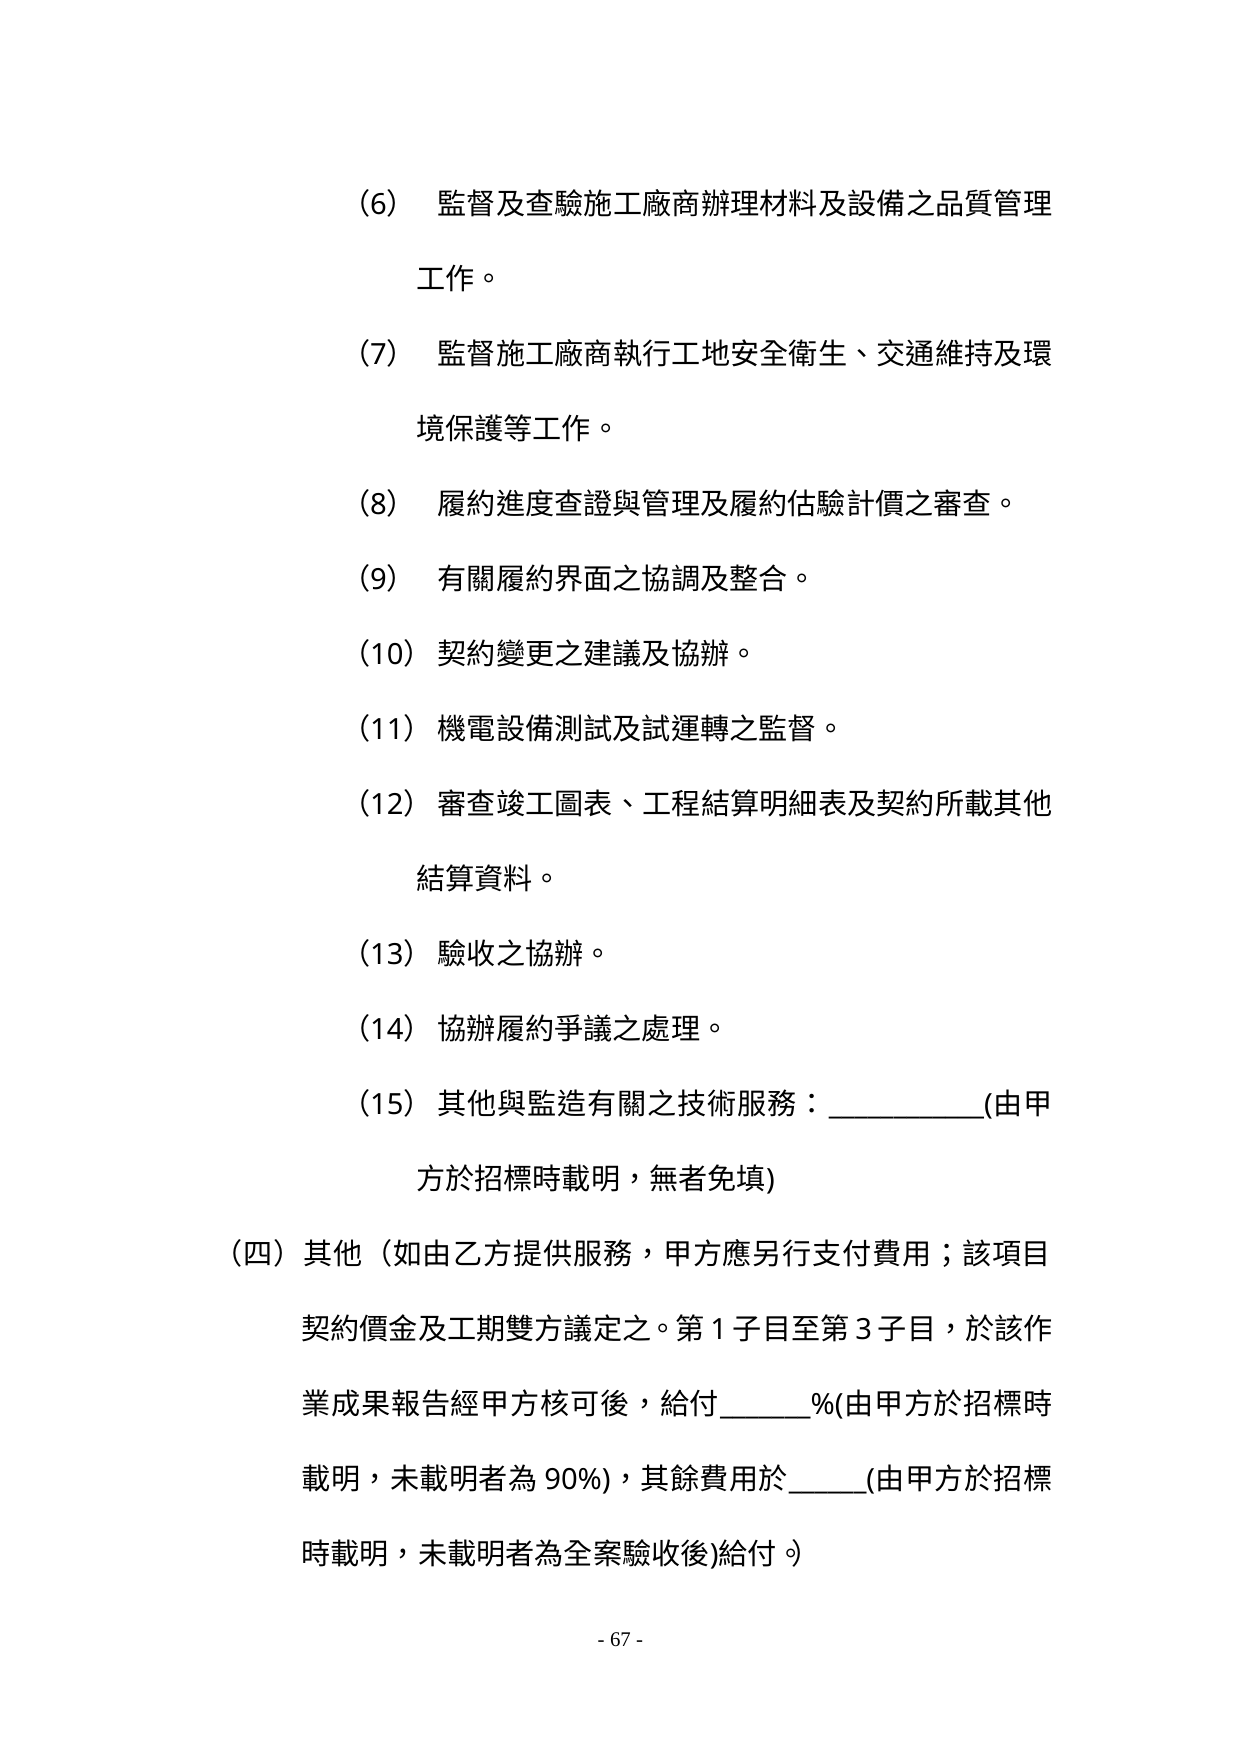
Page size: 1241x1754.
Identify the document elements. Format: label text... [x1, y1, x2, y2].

list 有關履約界面之協調及整合。 [341, 539, 1053, 614]
list 履約進度查證與管理及履約估驗計價之審查。 [341, 464, 1053, 539]
list 契約變更之建議及協辦。 [341, 614, 1053, 689]
list 監督及查驗施工廠商辦理材料及設備之品質管理工作。 [341, 164, 1053, 314]
list 監督施工廠商執行工地安全衛生、交通維持及環境保護等工作。 [341, 314, 1053, 464]
list 機電設備測試及試運轉之監督。 [341, 689, 1053, 764]
list 驗收之協辦。 [341, 914, 1053, 989]
list 審查竣工圖表、工程結算明細表及契約所載其他結算資料。 [341, 764, 1053, 914]
list 其他與監造有關之技術服務：____________(由甲方於招標時載明，無者免填) [341, 1064, 1053, 1214]
text （四）其他（如由乙方提供服務，甲方應另行支付費用；該項目契約價金及工期雙方議定之。第1子目至第3子目，於該作業成果報告經甲方核可後，給付_______%(由甲方於招標時載明，未載明者為90%)，其餘費用於______(由甲方於招標時載明，未載明者為全案驗收後)給付。） [214, 1214, 1053, 1589]
list 協辦履約爭議之處理。 [341, 989, 1053, 1064]
